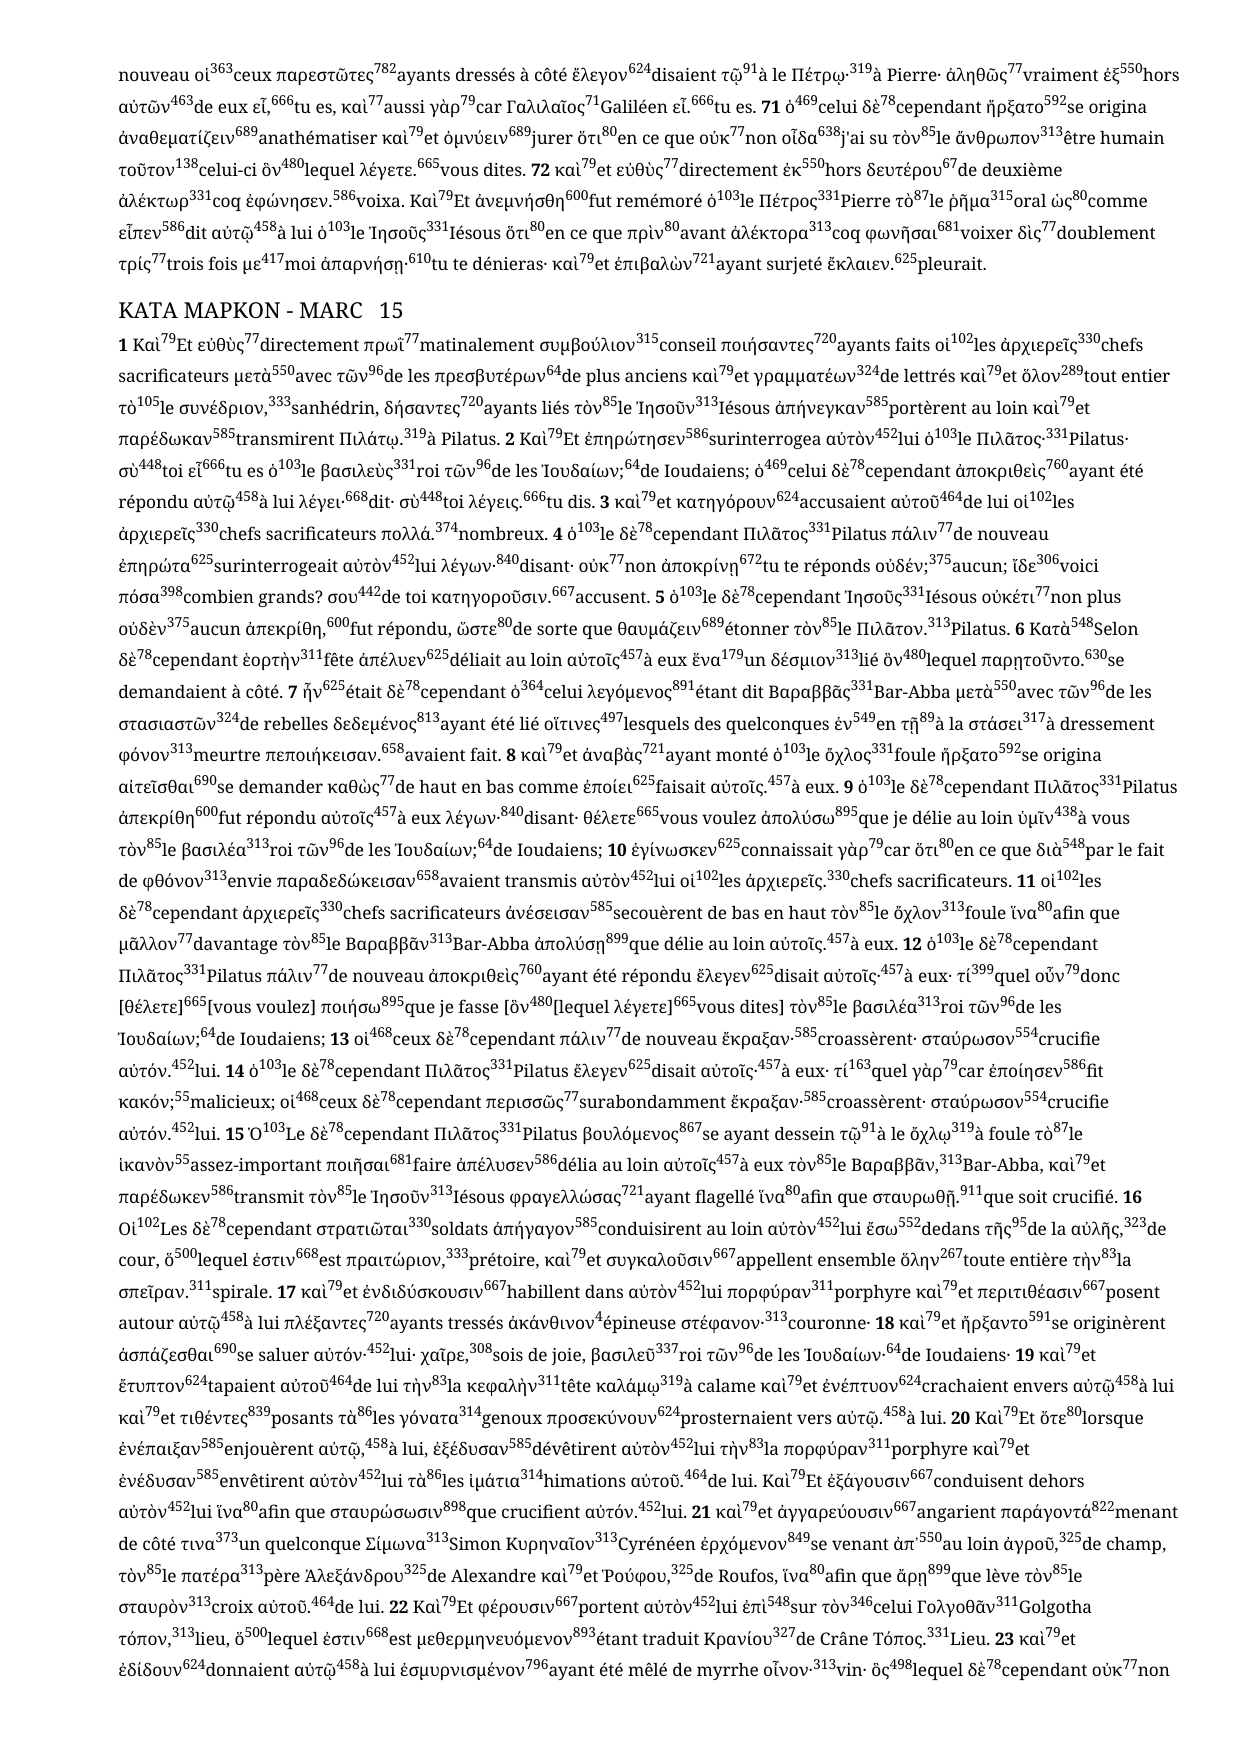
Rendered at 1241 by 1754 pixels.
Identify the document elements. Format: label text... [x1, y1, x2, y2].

text ΚΑΤΑ ΜΑΡΚΟΝ - MARC 15 [118, 294, 1181, 324]
text 1 Καὶ79Et εὐθὺς77directement πρωῒ77matinalement συμβούλιον315conseil ποιήσαντες720ayants faits οἱ102les ἀρχιερεῖς330chefs sacrificateurs μετὰ550avec τῶν96de les πρεσβυτέρων64de plus anciens καὶ79et γραμματέων324de lettrés καὶ79et ὅλον289tout entier τὸ105le συνέδριον,333sanhédrin, δήσαντες720ayants liés τὸν85le Ἰησοῦν313Iésous ἀπήνεγκαν585portèrent au loin καὶ79et παρέδωκαν585transmirent Πιλάτῳ.319à Pilatus. 2 Καὶ79Et ἐπηρώτησεν586surinterrogea αὐτὸν452lui ὁ103le Πιλᾶτος·331Pilatus· σὺ448toi εἶ666tu es ὁ103le βασιλεὺς331roi τῶν96de les Ἰουδαίων;64de Ioudaiens; ὁ469celui δὲ78cependant ἀποκριθεὶς760ayant été répondu αὐτῷ458à lui λέγει·668dit· σὺ448toi λέγεις.666tu dis. 3 καὶ79et κατηγόρουν624accusaient αὐτοῦ464de lui οἱ102les ἀρχιερεῖς330chefs sacrificateurs πολλά.374nombreux. 4 ὁ103le δὲ78cependant Πιλᾶτος331Pilatus πάλιν77de nouveau ἐπηρώτα625surinterrogeait αὐτὸν452lui λέγων·840disant· οὐκ77non ἀποκρίνῃ672tu te réponds οὐδέν;375aucun; ἴδε306voici πόσα398combien grands? σου442de toi κατηγοροῦσιν.667accusent. 5 ὁ103le δὲ78cependant Ἰησοῦς331Iésous οὐκέτι77non plus οὐδὲν375aucun ἀπεκρίθη,600fut répondu, ὥστε80de sorte que θαυμάζειν689étonner τὸν85le Πιλᾶτον.313Pilatus. 6 Κατὰ548Selon δὲ78cependant ἑορτὴν311fête ἀπέλυεν625déliait au loin αὐτοῖς457à eux ἕνα179un δέσμιον313lié ὃν480lequel παρῃτοῦντο.630se demandaient à côté. 7 ἦν625était δὲ78cependant ὁ364celui λεγόμενος891étant dit Βαραββᾶς331Bar-Abba μετὰ550avec τῶν96de les στασιαστῶν324de rebelles δεδεμένος813ayant été lié οἵτινες497lesquels des quelconques ἐν549en τῇ89à la στάσει317à dressement φόνον313meurtre πεποιήκεισαν.658avaient fait. 8 καὶ79et ἀναβὰς721ayant monté ὁ103le ὄχλος331foule ἤρξατο592se origina αἰτεῖσθαι690se demander καθὼς77de haut en bas comme ἐποίει625faisait αὐτοῖς.457à eux. 9 ὁ103le δὲ78cependant Πιλᾶτος331Pilatus ἀπεκρίθη600fut répondu αὐτοῖς457à eux λέγων·840disant· θέλετε665vous voulez ἀπολύσω895que je délie au loin ὑμῖν438à vous τὸν85le βασιλέα313roi τῶν96de les Ἰουδαίων;64de Ioudaiens; 10 ἐγίνωσκεν625connaissait γὰρ79car ὅτι80en ce que διὰ548par le fait de φθόνον313envie παραδεδώκεισαν658avaient transmis αὐτὸν452lui οἱ102les ἀρχιερεῖς.330chefs sacrificateurs. 11 οἱ102les δὲ78cependant ἀρχιερεῖς330chefs sacrificateurs ἀνέσεισαν585secouèrent de bas en haut τὸν85le ὄχλον313foule ἵνα80afin que μᾶλλον77davantage τὸν85le Βαραββᾶν313Bar-Abba ἀπολύσῃ899que délie au loin αὐτοῖς.457à eux. 12 ὁ103le δὲ78cependant Πιλᾶτος331Pilatus πάλιν77de nouveau ἀποκριθεὶς760ayant été répondu ἔλεγεν625disait αὐτοῖς·457à eux· τί399quel οὖν79donc [θέλετε]665[vous voulez] ποιήσω895que je fasse [ὃν480[lequel λέγετε]665vous dites] τὸν85le βασιλέα313roi τῶν96de les Ἰουδαίων;64de Ioudaiens; 13 οἱ468ceux δὲ78cependant πάλιν77de nouveau ἔκραξαν·585croassèrent· σταύρωσον554crucifie αὐτόν.452lui. 14 ὁ103le δὲ78cependant Πιλᾶτος331Pilatus ἔλεγεν625disait αὐτοῖς·457à eux· τί163quel γὰρ79car ἐποίησεν586fit κακόν;55malicieux; οἱ468ceux δὲ78cependant περισσῶς77surabondamment ἔκραξαν·585croassèrent· σταύρωσον554crucifie αὐτόν.452lui. 15 Ὁ103Le δὲ78cependant Πιλᾶτος331Pilatus βουλόμενος867se ayant dessein τῷ91à le ὄχλῳ319à foule τὸ87le ἱκανὸν55assez-important ποιῆσαι681faire ἀπέλυσεν586délia au loin αὐτοῖς457à eux τὸν85le Βαραββᾶν,313Bar-Abba, καὶ79et παρέδωκεν586transmit τὸν85le Ἰησοῦν313Iésous φραγελλώσας721ayant flagellé ἵνα80afin que σταυρωθῇ.911que soit crucifié. 16 Οἱ102Les δὲ78cependant στρατιῶται330soldats ἀπήγαγον585conduisirent au loin αὐτὸν452lui ἔσω552dedans τῆς95de la αὐλῆς,323de cour, ὅ500lequel ἐστιν668est πραιτώριον,333prétoire, καὶ79et συγκαλοῦσιν667appellent ensemble ὅλην267toute entière τὴν83la σπεῖραν.311spirale. 17 καὶ79et ἐνδιδύσκουσιν667habillent dans αὐτὸν452lui πορφύραν311porphyre καὶ79et περιτιθέασιν667posent autour αὐτῷ458à lui πλέξαντες720ayants tressés ἀκάνθινον4épineuse στέφανον·313couronne· 18 καὶ79et ἤρξαντο591se originèrent ἀσπάζεσθαι690se saluer αὐτόν·452lui· χαῖρε,308sois de joie, βασιλεῦ337roi τῶν96de les Ἰουδαίων·64de Ioudaiens· 19 καὶ79et ἔτυπτον624tapaient αὐτοῦ464de lui τὴν83la κεφαλὴν311tête καλάμῳ319à calame καὶ79et ἐνέπτυον624crachaient envers αὐτῷ458à lui καὶ79et τιθέντες839posants τὰ86les γόνατα314genoux προσεκύνουν624prosternaient vers αὐτῷ.458à lui. 20 Καὶ79Et ὅτε80lorsque ἐνέπαιξαν585enjouèrent αὐτῷ,458à lui, ἐξέδυσαν585dévêtirent αὐτὸν452lui τὴν83la πορφύραν311porphyre καὶ79et ἐνέδυσαν585envêtirent αὐτὸν452lui τὰ86les ἱμάτια314himations αὐτοῦ.464de lui. Καὶ79Et ἐξάγουσιν667conduisent dehors αὐτὸν452lui ἵνα80afin que σταυρώσωσιν898que crucifient αὐτόν.452lui. 21 καὶ79et ἀγγαρεύουσιν667angarient παράγοντά822menant de côté τινα373un quelconque Σίμωνα313Simon Κυρηναῖον313Cyrénéen ἐρχόμενον849se venant ἀπ᾽550au loin ἀγροῦ,325de champ, τὸν85le πατέρα313père Ἀλεξάνδρου325de Alexandre καὶ79et Ῥούφου,325de Roufos, ἵνα80afin que ἄρῃ899que lève τὸν85le σταυρὸν313croix αὐτοῦ.464de lui. 22 Καὶ79Et φέρουσιν667portent αὐτὸν452lui ἐπὶ548sur τὸν346celui Γολγοθᾶν311Golgotha τόπον,313lieu, ὅ500lequel ἐστιν668est μεθερμηνευόμενον893étant traduit Κρανίου327de Crâne Τόπος.331Lieu. 23 καὶ79et ἐδίδουν624donnaient αὐτῷ458à lui ἐσμυρνισμένον796ayant été mêlé de myrrhe οἶνον·313vin· ὃς498lequel δὲ78cependant οὐκ77non ἔλαβεν.586prit. 24 Καὶ79Et σταυροῦσιν667crucifient αὐτὸν452lui καὶ77aussi διαμερίζονται673se partagent en séparant τὰ86les ἱμάτια314himations αὐτοῦ464de lui βάλλοντες839jetants κλῆρον313lot ἐπ᾽548sur αὐτὰ453eux τίς410quel τί399quel ἄρῃ.899que lève. 25 ἦν625était δὲ78cependant ὥρα329heure τρίτη212troisième καὶ79et ἐσταύρωσαν585crucifièrent αὐτόν.452lui. 26 καὶ79et ἦν625était ἡ101la ἐπιγραφὴ329épigraphe τῆς95de la αἰτίας323de cause αὐτοῦ464de lui ἐπιγεγραμμένη·811ayante étée épigraphée· ὁ103le βασιλεὺς331roi τῶν96de les Ἰουδαίων.64de Ioudaiens. 27 Καὶ79Et σὺν549avec αὐτῷ458à lui σταυροῦσιν667crucifient δύο178deux λῃστάς,312pilleurs, ἕνα53un ἐκ550hors δεξιῶν66de droits καὶ79et ἕνα53un ἐξ550hors εὐωνύμων66de gauches αὐτοῦ.464de lui. 28 29 Καὶ79Et οἱ363ceux παραπορευόμενοι866se allants à côté ἐβλασφήμουν624blasphémaient αὐτὸν452lui κινοῦντες839bougeants τὰς82les κεφαλὰς310têtes αὐτῶν463de eux καὶ79et λέγοντες·839disants· οὐὰ304Oua ὁ369celui καταλύων845déliant vers le bas τὸν85le ναὸν313temple καὶ79et οἰκοδομῶν845édifiant en maison ἐν549en τρισὶν182à trois ἡμέραις,316à journées, 30 σῶσον554sauve σεαυτὸν516toi-même καταβὰς721ayant descendu ἀπὸ550au loin τοῦ97de le σταυροῦ.325de croix. 31 ὁμοίως77semblablement καὶ77aussi οἱ102les ἀρχιερεῖς330chefs sacrificateurs ἐμπαίζοντες839enjouants πρὸς548vers ἀλλήλους501les uns les autres μετὰ550avec τῶν96de les γραμματέων324de lettrés ἔλεγον·624disaient· ἄλλους372autres ἔσωσεν,586sauva, ἑαυτὸν528lui-même οὐ77non δύναται674se peut σῶσαι·681sauver· 32 ὁ103le χριστὸς331Christ ὁ103le βασιλεὺς331roi Ἰσραὴλ325de Israël καταβάτω556descende νῦν77maintenant ἀπὸ550au loin τοῦ97de le σταυροῦ,325de croix, ἵνα80afin que ἴδωμεν894que nous voyions καὶ79et πιστεύσωμεν.894que nous croyions. καὶ79et οἱ363ceux συνεσταυρωμένοι812ayants étés crucifiés avec σὺν549avec αὐτῷ458à lui ὠνείδιζον624réprouvaient αὐτόν.452lui. 33 Καὶ79Et γενομένης732de se ayante devenue ὥρας323de heure ἕκτης209de sixième σκότος333ténèbre ἐγένετο592se devint ἐφ᾽548sur ὅλην267toute entière τὴν83la γῆν311terre ἕως552jusqu'à ce que ὥρας323de heure ἐνάτης.209de neuvième. 34 καὶ79et τῇ89à la ἐνάτῃ206à neuvième ὥρᾳ317à heure ἐβόησεν586beugla ὁ103le Ἰησοῦς331Iésous φωνῇ317à voix μεγάλῃ·8à grande· Ἐλωῒ341Éloï Ἐλωῒ341Éloï λεμὰ341lema σαβαχθάνει;341sabachthani; ὅ500lequel ἐστιν668est μεθερμηνευόμενον·893étant traduit· ὁ109le θεός337Dieu μου424de moi ὁ109le θεός337Dieu μου,424de moi, εἰς548envers τί399quel ἐγκατέλιπές584tu laissas totalement intérieurement με;417moi; 35 καί79et τινες389des quelconques τῶν357de ceux παρεστηκότων777de ayants dressés à côté ἀκούσαντες720ayants écoutés ἔλεγον·624disaient· ἴδε306voici Ἠλίαν313Élia φωνεῖ.668voixe. 36 δραμὼν721ayant couru δέ78cependant τις390un quelconque [καὶ]79[et] γεμίσας721ayant rempli pleinement σπόγγον313éponge ὄξους327de vinaigre περιθεὶς721ayant posé autour καλάμῳ319à calame ἐπότιζεν625donnait à boire αὐτὸν452lui λέγων·840disant· ἄφετε553abandonnez ἴδωμεν894que nous voyions εἰ80si ἔρχεται674se vient Ἠλίας331Élia καθελεῖν681saisir du haut vers le bas αὐτόν.452lui. 37 ὁ103le δὲ78cependant Ἰησοῦς331Iésous ἀφεὶς721ayant abandonné φωνὴν311voix μεγάλην2grande ἐξέπνευσεν.586expira souffle. 38 Καὶ79Et τὸ105le καταπέτασμα333rideau étendu τοῦ97de le ναοῦ325de temple ἐσχίσθη600fut scindé εἰς548envers δύο54deux ἀπ᾽547au loin ἄνωθεν77d'en haut ἕως551jusqu'à ce que κάτω.77vers le bas. 39 Ἰδὼν721Ayant vu δὲ78cependant ὁ103le κεντυρίων331centurion ὁ364celui παρεστηκὼς783ayant dressé à côté ἐξ550hors ἐναντίας63de à l'encontre αὐτοῦ464de lui ὅτι80en ce que οὕτως77ainsi ἐξέπνευσεν586expira souffle εἶπεν·586dit· ἀληθῶς77vraiment οὗτος156celui-ci ὁ103le ἄνθρωπος331être humain υἱὸς331fils θεοῦ325de Dieu ἦν.625était. 40 Ἦσαν624Étaient δὲ78cependant καὶ77aussi γυναῖκες328femmes ἀπὸ547au loin μακρόθεν77à distance θεωροῦσαι,837observantes, ἐν549en αἷς483à lesquelles καὶ79et Μαρία329Maria ἡ101la Μαγδαληνὴ329Magdalene καὶ79et Μαρία329Maria ἡ101la Ἰακώβου325de Iakobos τοῦ97de le μικροῦ16de petit καὶ79et Ἰωσῆτος325de Iosetos μήτηρ329mère καὶ79et Σαλώμη,329Salomé, 41 αἳ495lesquelles ὅτε80lorsque ἦν625était ἐν549en τῇ89à la Γαλιλαίᾳ317à Galilée ἠκολούθουν624suivaient αὐτῷ458à lui καὶ79et διηκόνουν624servaient αὐτῷ,458à lui, καὶ79et ἄλλαι387autres πολλαὶ284nombreuses αἱ361celles συναναβᾶσαι718ayantes montées avec αὐτῷ458à lui εἰς548envers Ἱεροσόλυμα.314Ierosolymas. 42 Καὶ79Et ἤδη77déjà ὀψίας63de tardive γενομένης,732de se ayante devenue, ἐπεὶ80puisque ἦν625était παρασκευὴ329équipement de côté ὅ500lequel ἐστιν668est προσάββατον,333avant sabbat, 43 ἐλθὼν721ayant venu Ἰωσὴφ331Ioseph [ὁ]364[celui] ἀπὸ550au loin Ἁριμαθαίας323de Arimathée εὐσχήμων22élégant βουλευτής,331membre du conseil, ὃς498lequel καὶ77aussi αὐτὸς542lui-même ἦν625était προσδεχόμενος867se acceptant auprès τὴν83la βασιλείαν311royauté τοῦ97de le θεοῦ,325de Dieu, τολμήσας721ayant osé εἰσῆλθεν586vint à l'intérieur πρὸς548vers τὸν85le Πιλᾶτον313Pilatus καὶ79et ᾐτήσατο592se demanda τὸ87le σῶμα315corps τοῦ97de le Ἰησοῦ.325de Iésous. 44 ὁ103le δὲ78cependant Πιλᾶτος331Pilatus ἐθαύμασεν586étonna εἰ80si ἤδη77déjà τέθνηκεν642a mort καὶ79et προσκαλεσάμενος740se ayant appelé auprès τὸν85le κεντυρίωνα313centurion ἐπηρώτησεν586surinterrogea αὐτὸν452lui εἰ80si πάλαι77vieillement ἀπέθανεν·586mourut loin· 45 καὶ79et γνοὺς721ayant connu ἀπὸ550au loin τοῦ97de le κεντυρίωνος325de centurion ἐδωρήσατο592se gratifia τὸ87le πτῶμα315corps tombé τῷ91à le Ἰωσήφ.319à Ioseph. 46 Καὶ79Et ἀγοράσας721ayant acheté à l'agora σινδόνα311sindon καθελὼν721ayant saisi du haut vers le bas αὐτὸν452lui ἐνείλησεν586enroula τῇ89à la σινδόνι317à sindon καὶ79et ἔθηκεν586posa αὐτὸν452lui ἐν549en μνημείῳ321à mémorial ὃ500lequel ἦν625était λελατομημένον815ayant été taillé ἐκ550hors πέτρας323de roche καὶ79et προσεκύλισεν586roula auprès λίθον313pierre ἐπὶ548sur τὴν83la θύραν311porte τοῦ99de le μνημείου.327de mémorial. 47 ἡ101la δὲ78cependant Μαρία329Maria ἡ101la Μαγδαληνὴ329Magdalene καὶ79et Μαρία329Maria ἡ362celle Ἰωσῆτος325de Iosetos ἐθεώρουν624observaient ποῦ77où? τέθειται.654a été posé. [118, 329, 1181, 1682]
